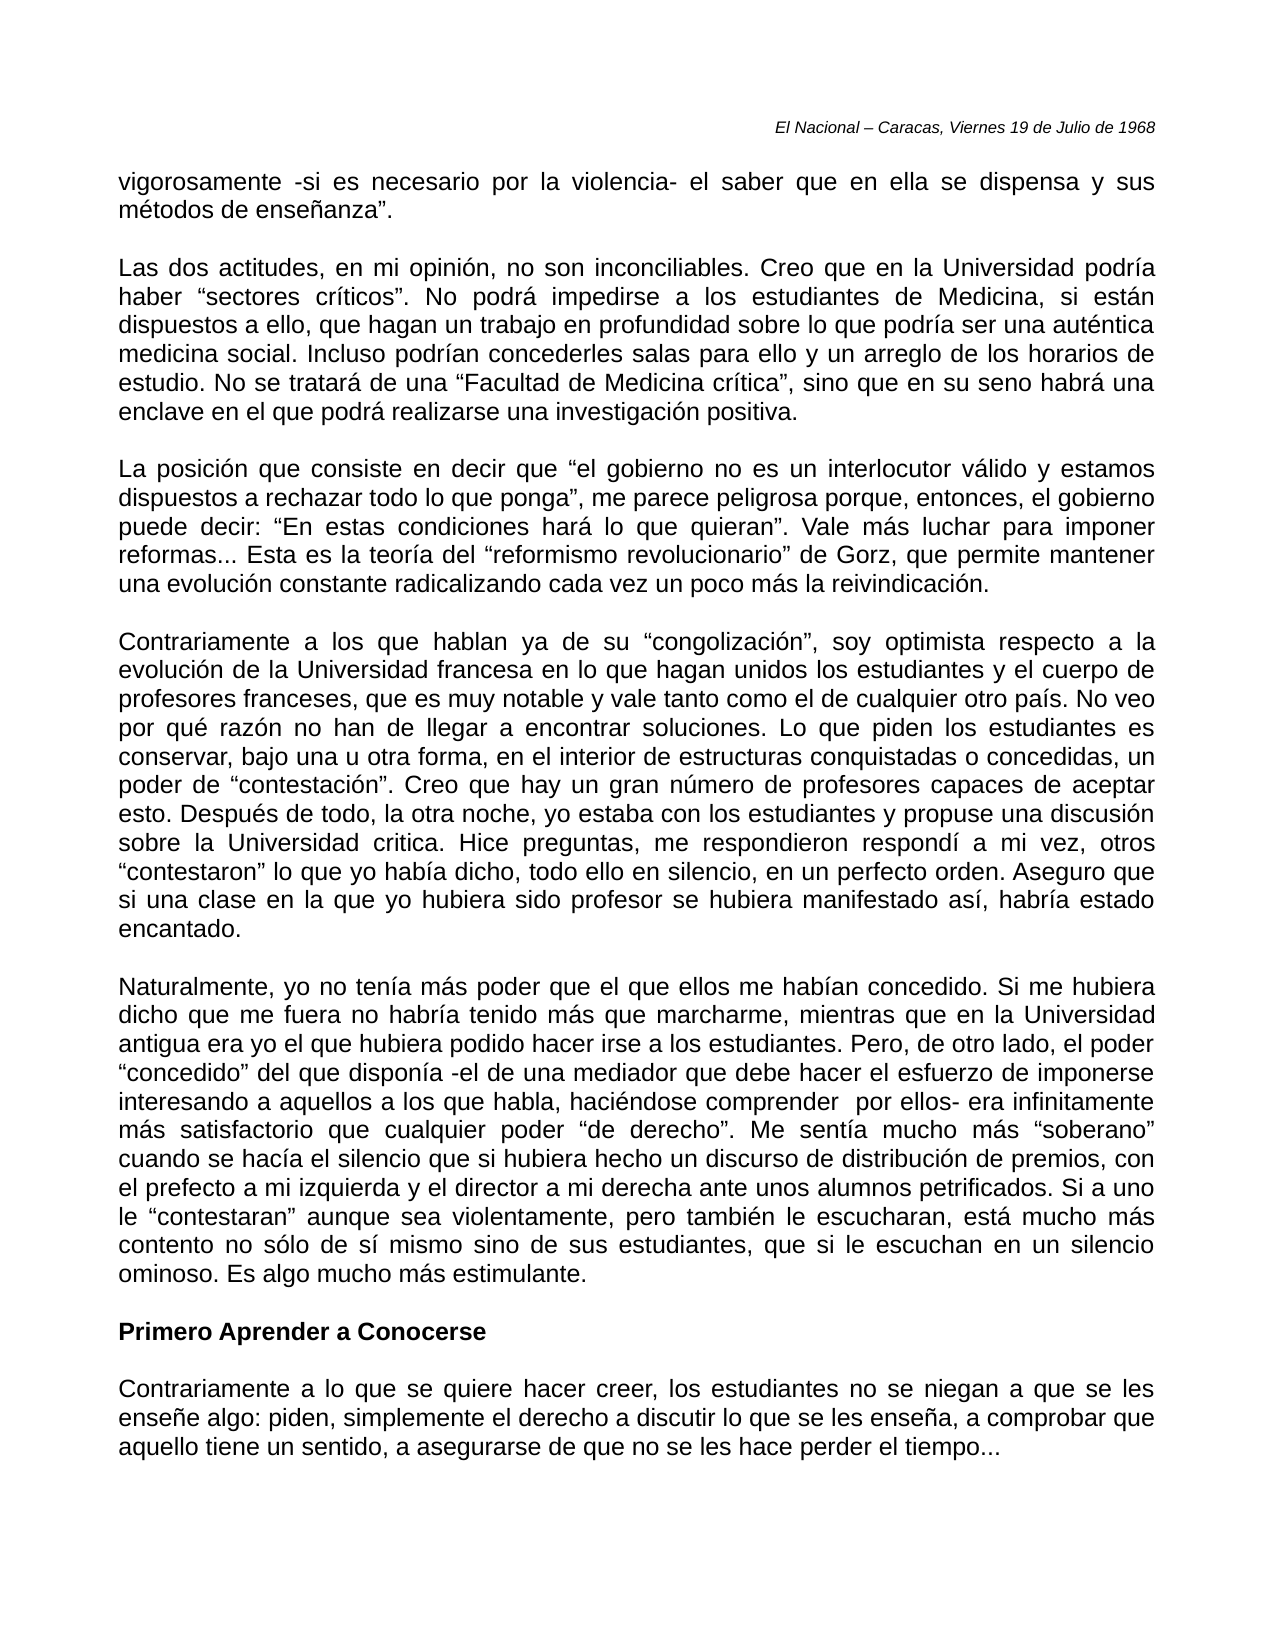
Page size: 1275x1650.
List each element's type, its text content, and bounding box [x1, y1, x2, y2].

text Primero Aprender a Conocerse [118, 1317, 1157, 1346]
text vigorosamente -si es necesario por la violencia- el saber que en ella se dispensa y sus métodos de enseñanza”. [118, 167, 1157, 224]
text Contrariamente a lo que se quiere hacer creer, los estudiantes no se niegan a que se les enseñe algo: piden, simplemente el derecho a discutir lo que se les enseña, a comprobar que aquello tiene un sentido, a asegurarse de que no se les hace perder el tiempo... [118, 1374, 1157, 1461]
text Contrariamente a los que hablan ya de su “congolización”, soy optimista respecto a la evolución de la Universidad francesa en lo que hagan unidos los estudiantes y el cuerpo de profesores franceses, que es muy notable y vale tanto como el de cualquier otro país. No veo por qué razón no han de llegar a encontrar soluciones. Lo que piden los estudiantes es conservar, bajo una u otra forma, en el interior de estructuras conquistadas o concedidas, un poder de “contestación”. Creo que hay un gran número de profesores capaces de aceptar esto. Después de todo, la otra noche, yo estaba con los estudiantes y propuse una discusión sobre la Universidad critica. Hice preguntas, me respondieron respondí a mi vez, otros “contestaron” lo que yo había dicho, todo ello en silencio, en un perfecto orden. Aseguro que si una clase en la que yo hubiera sido profesor se hubiera manifestado así, habría estado encantado. [118, 627, 1157, 943]
text La posición que consiste en decir que “el gobierno no es un interlocutor válido y estamos dispuestos a rechazar todo lo que ponga”, me parece peligrosa porque, entonces, el gobierno puede decir: “En estas condiciones hará lo que quieran”. Vale más luchar para imponer reformas... Esta es la teoría del “reformismo revolucionario” de Gorz, que permite mantener una evolución constante radicalizando cada vez un poco más la reivindicación. [118, 454, 1157, 598]
text Naturalmente, yo no tenía más poder que el que ellos me habían concedido. Si me hubiera dicho que me fuera no habría tenido más que marcharme, mientras que en la Universidad antigua era yo el que hubiera podido hacer irse a los estudiantes. Pero, de otro lado, el poder “concedido” del que disponía -el de una mediador que debe hacer el esfuerzo de imponerse interesando a aquellos a los que habla, haciéndose comprender por ellos- era infinitamente más satisfactorio que cualquier poder “de derecho”. Me sentía mucho más “soberano” cuando se hacía el silencio que si hubiera hecho un discurso de distribución de premios, con el prefecto a mi izquierda y el director a mi derecha ante unos alumnos petrificados. Si a uno le “contestaran” aunque sea violentamente, pero también le escucharan, está mucho más contento no sólo de sí mismo sino de sus estudiantes, que si le escuchan en un silencio ominoso. Es algo mucho más estimulante. [118, 972, 1157, 1288]
text Las dos actitudes, en mi opinión, no son inconciliables. Creo que en la Universidad podría haber “sectores críticos”. No podrá impedirse a los estudiantes de Medicina, si están dispuestos a ello, que hagan un trabajo en profundidad sobre lo que podría ser una auténtica medicina social. Incluso podrían concederles salas para ello y un arreglo de los horarios de estudio. No se tratará de una “Facultad de Medicina crítica”, sino que en su seno habrá una enclave en el que podrá realizarse una investigación positiva. [118, 253, 1157, 426]
